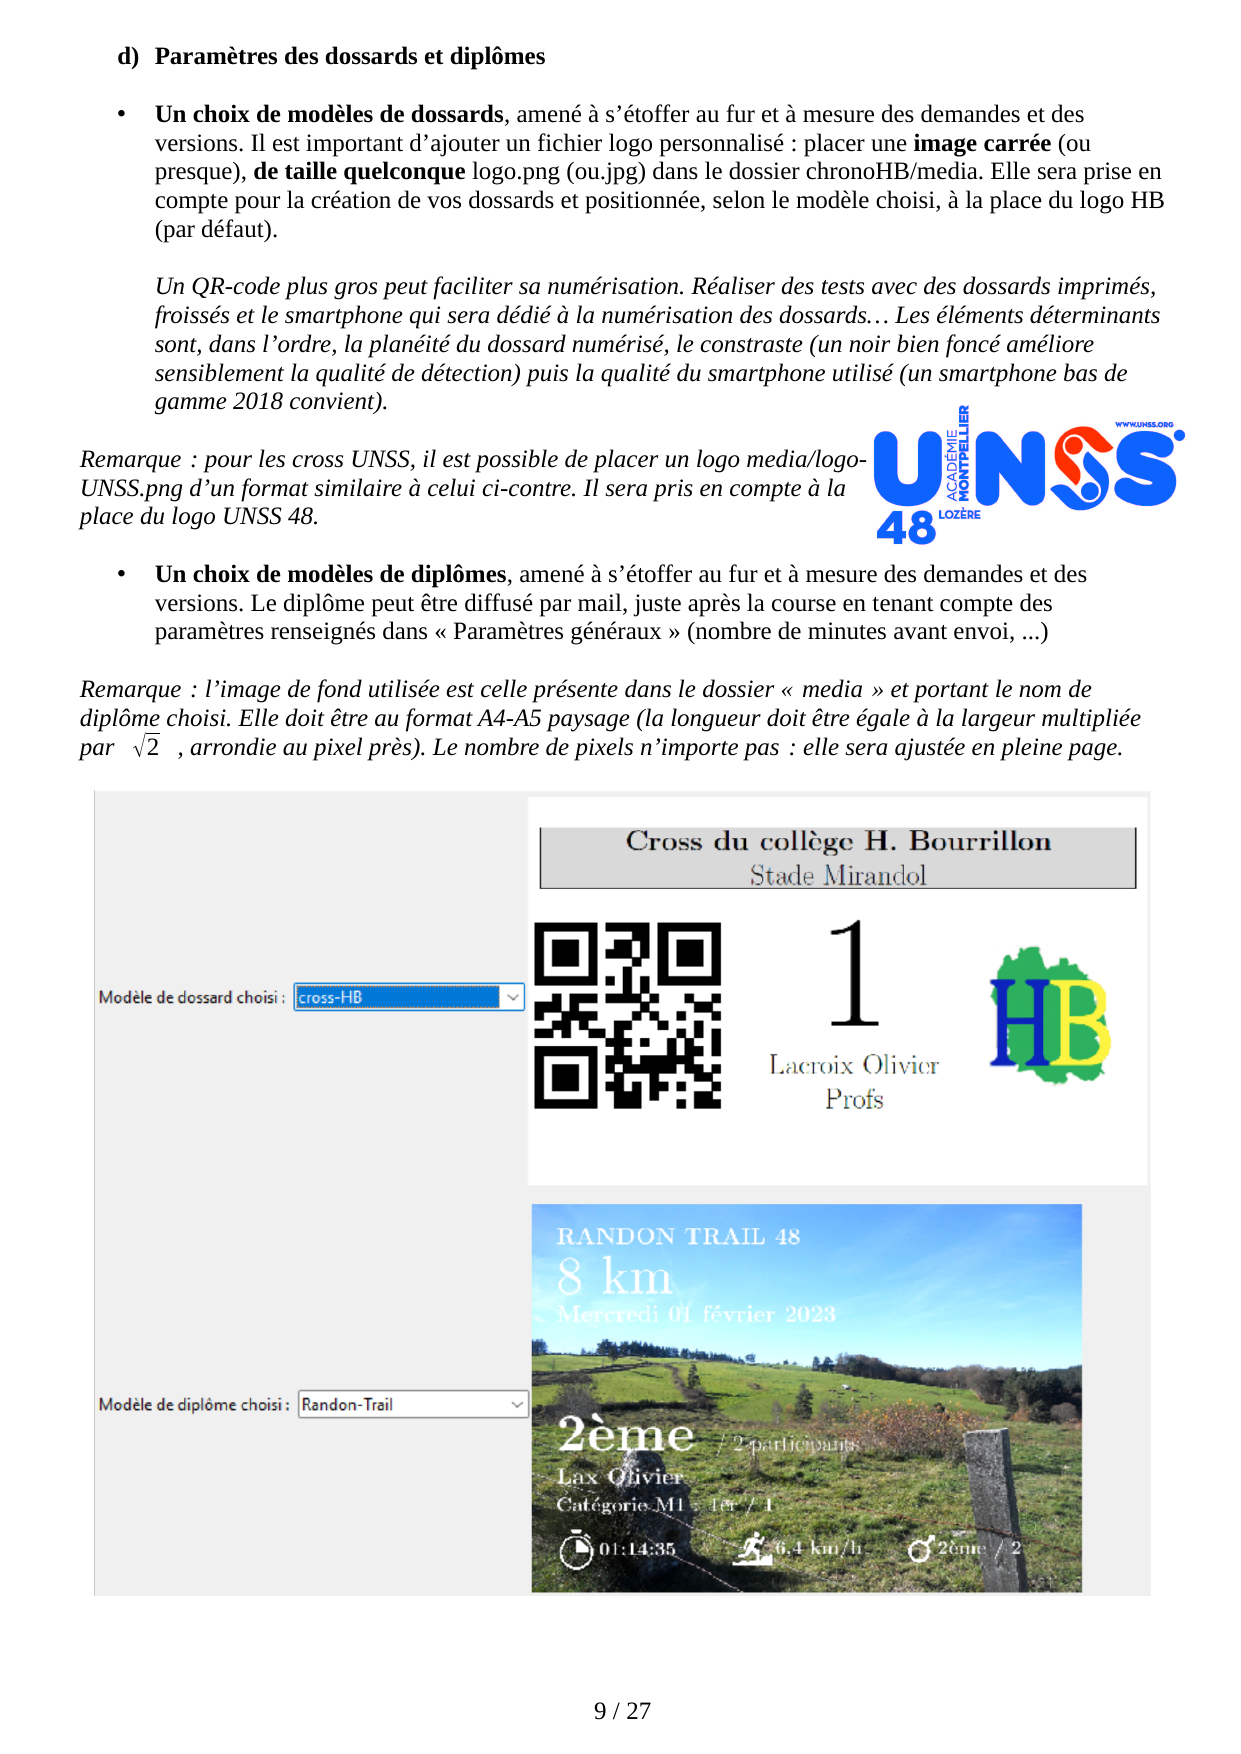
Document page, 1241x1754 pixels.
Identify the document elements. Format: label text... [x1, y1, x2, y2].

text Remarque : pour les cross UNSS, il est possible de placer un logo media/logo-UNSS.png d’un format similaire à celui ci-contre. Il sera pris en compte à la place du logo UNSS 48. [79, 444, 870, 530]
picture [870, 405, 1187, 546]
list Un QR-code plus gros peut faciliter sa numérisation. Réaliser des tests avec des dossards imprimés, froissés et le smartphone qui sera dédié à la numérisation des dossards… Les éléments déterminants sont, dans l’ordre, la planéité du dossard numérisé, le constraste (un noir bien foncé améliore sensiblement la qualité de détection) puis la qualité du smartphone utilisé (un smartphone bas de gamme 2018 convient). [117, 271, 1165, 415]
list Un choix de modèles de diplômes, amené à s’étoffer au fur et à mesure des demandes et des versions. Le diplôme peut être diffusé par mail, juste après la course en tenant compte des paramètres renseignés dans « Paramètres généraux » (nombre de minutes avant envoi, ...) [117, 559, 1165, 645]
list Un choix de modèles de dossards, amené à s’étoffer au fur et à mesure des demandes et des versions. Il est important d’ajouter un fichier logo personnalisé : placer une image carrée (ou presque), de taille quelconque logo.png (ou.jpg) dans le dossier chronoHB/media. Elle sera prise en compte pour la création de vos dossards et positionnée, selon le modèle choisi, à la place du logo HB (par défaut). [117, 99, 1165, 271]
subtitle Paramètres des dossards et diplômes [117, 41, 1165, 70]
text Remarque : l’image de fond utilisée est celle présente dans le dossier « media » et portant le nom de diplôme choisi. Elle doit être au format A4-A5 paysage (la longueur doit être égale à la largeur multipliée par, arrondie au pixel près). Le nombre de pixels n’importe pas : elle sera ajustée en pleine page. [79, 674, 1165, 761]
picture [94, 790, 1151, 1596]
